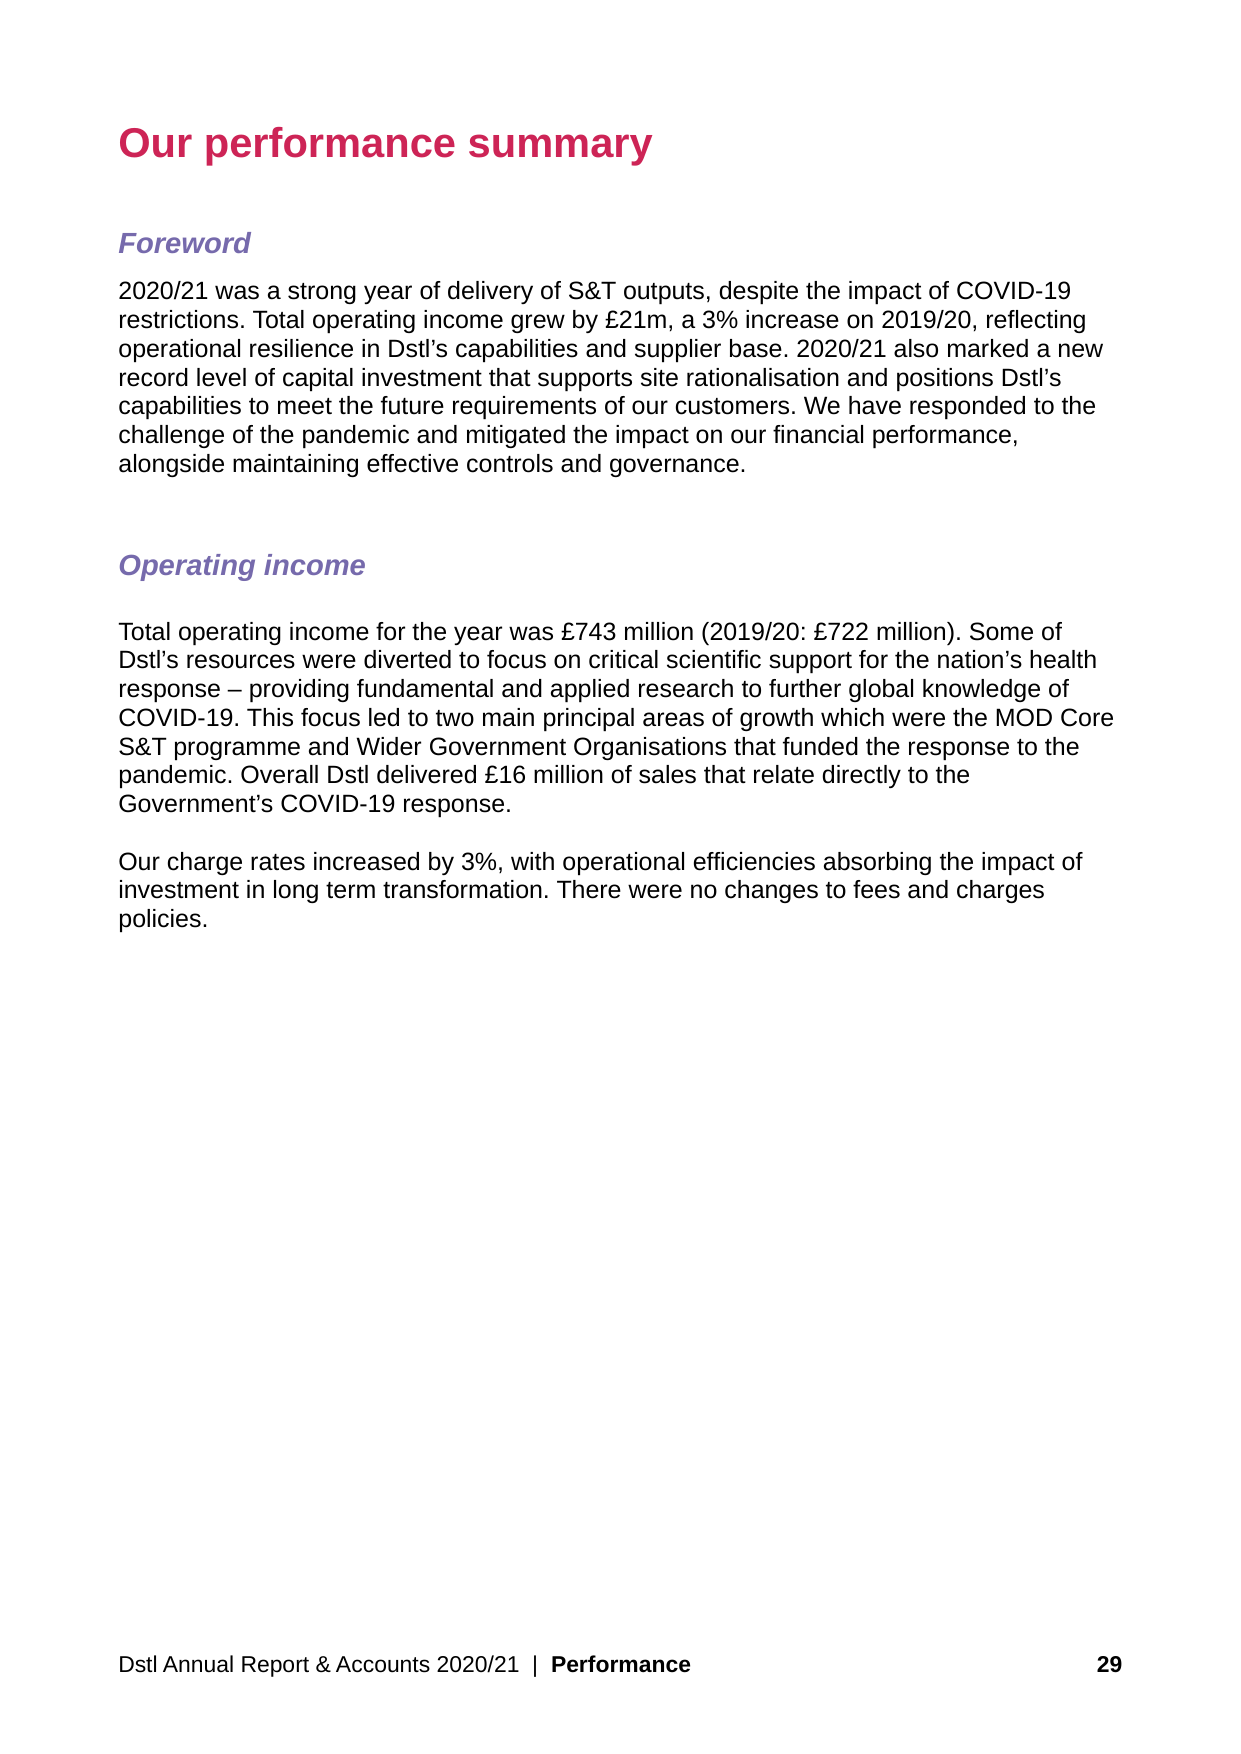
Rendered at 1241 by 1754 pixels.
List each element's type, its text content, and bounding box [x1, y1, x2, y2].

text 2020/21 was a strong year of delivery of S&T outputs, despite the impact of COVID-19 restrictions. Total operating income grew by £21m, a 3% increase on 2019/20, reflecting operational resilience in Dstl’s capabilities and supplier base. 2020/21 also marked a new record level of capital investment that supports site rationalisation and positions Dstl’s capabilities to meet the future requirements of our customers. We have responded to the challenge of the pandemic and mitigated the impact on our financial performance, alongside maintaining effective controls and governance. [118, 276, 1122, 478]
subtitle Foreword [118, 226, 1122, 259]
text Total operating income for the year was £743 million (2019/20: £722 million). Some of Dstl’s resources were diverted to focus on critical scientific support for the nation’s health response – providing fundamental and applied research to further global knowledge of COVID-19. This focus led to two main principal areas of growth which were the MOD Core S&T programme and Wider Government Organisations that funded the response to the pandemic. Overall Dstl delivered £16 million of sales that relate directly to the Government’s COVID-19 response. [118, 616, 1122, 818]
subtitle Our performance summary [118, 118, 1122, 166]
subtitle Operating income [118, 548, 1122, 582]
text Our charge rates increased by 3%, with operational efficiencies absorbing the impact of investment in long term transformation. There were no changes to fees and charges policies. [118, 846, 1122, 933]
